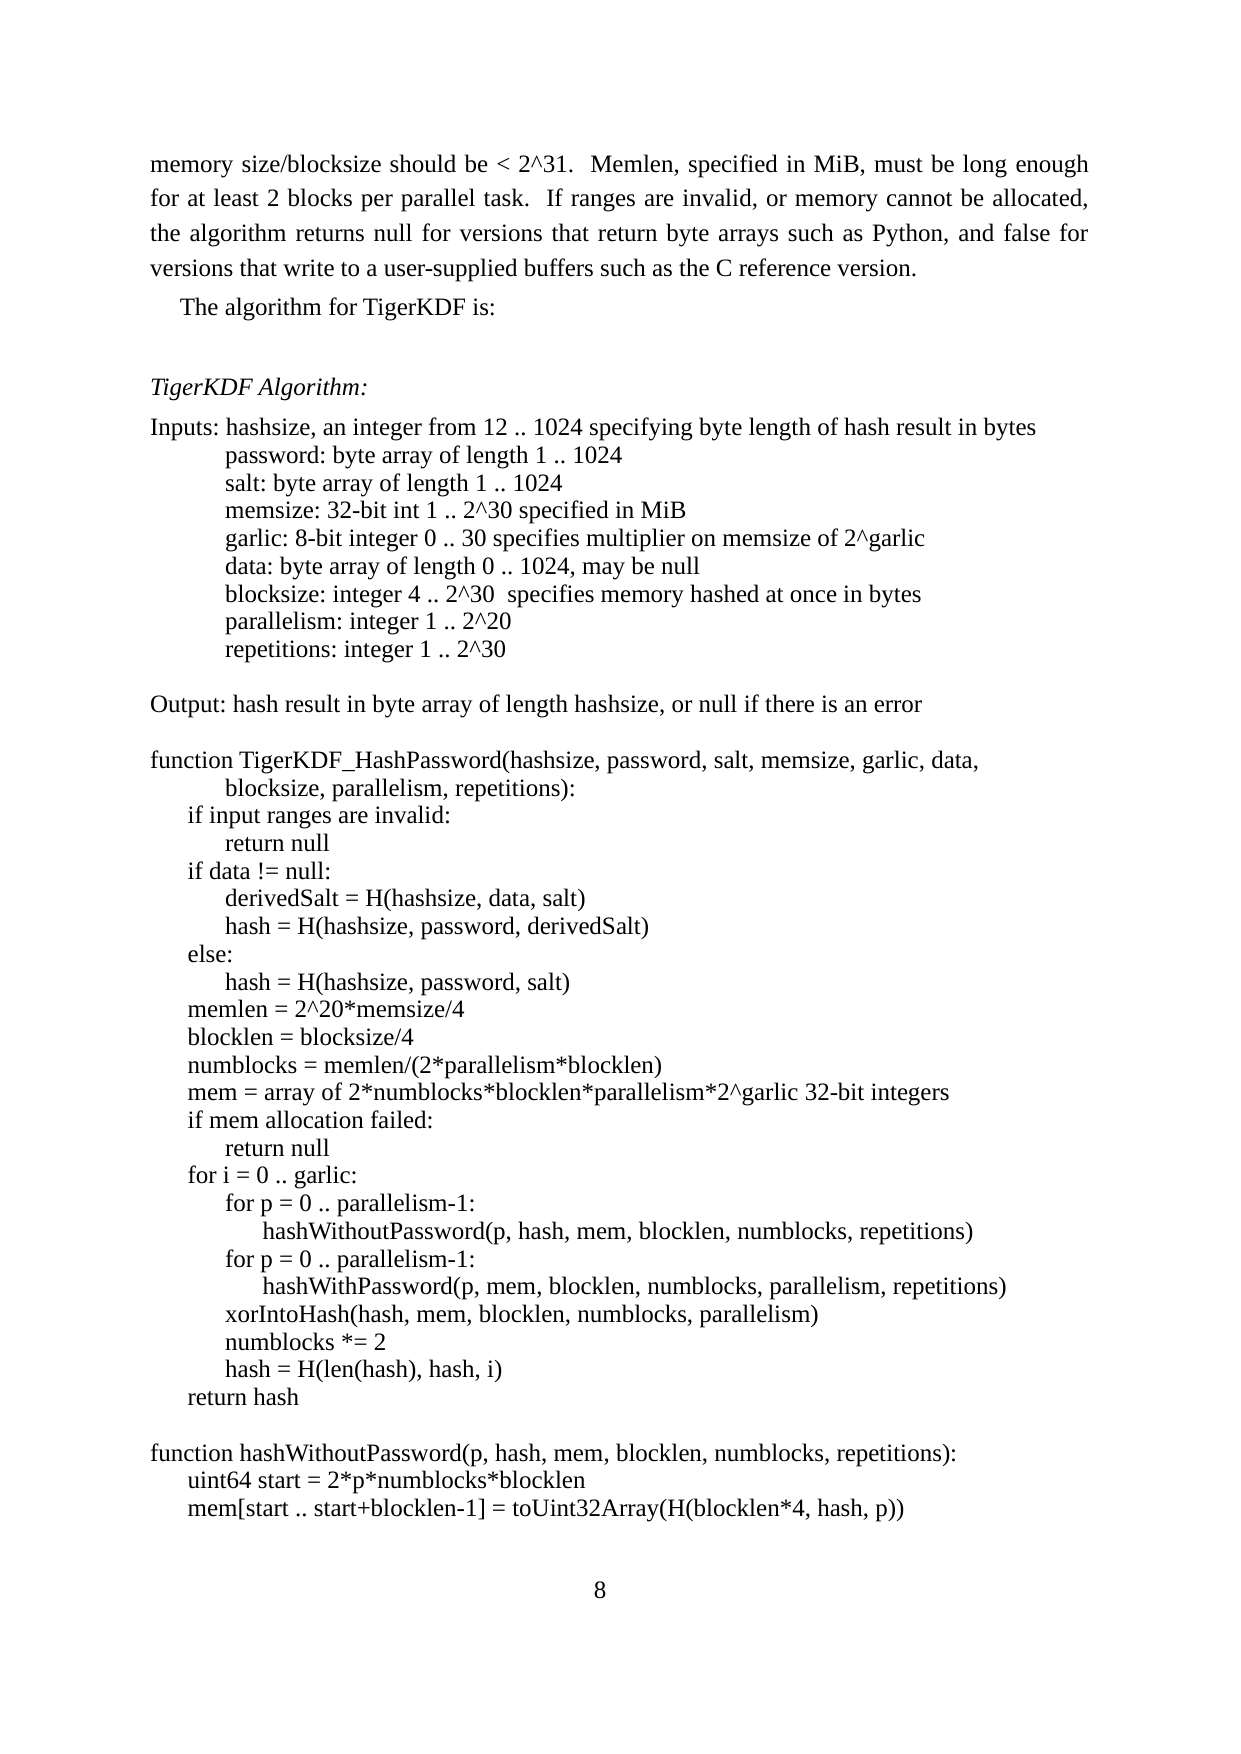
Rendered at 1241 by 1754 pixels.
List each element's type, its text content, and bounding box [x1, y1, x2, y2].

text return null [150, 1134, 1125, 1162]
text hash = H(hashsize, password, derivedSalt) [150, 912, 1125, 940]
text hash = H(len(hash), hash, i) [150, 1356, 1125, 1383]
text password: byte array of length 1 .. 1024 [150, 441, 1091, 469]
text blocklen = blocksize/4 [150, 1023, 1125, 1051]
text for p = 0 .. parallelism-1: [150, 1245, 1125, 1272]
text derivedSalt = H(hashsize, data, salt) [150, 884, 1125, 912]
text hashWithPassword(p, mem, blocklen, numblocks, parallelism, repetitions) [150, 1272, 1163, 1300]
text memlen = 2^20*memsize/4 [150, 995, 1125, 1023]
text memsize: 32-bit int 1 .. 2^30 specified in MiB [150, 497, 1091, 524]
text hashWithoutPassword(p, hash, mem, blocklen, numblocks, repetitions) [150, 1217, 1125, 1245]
text blocksize: integer 4 .. 2^30 specifies memory hashed at once in bytes [150, 580, 1091, 607]
text memory size/blocksize should be < 2^31. Memlen, specified in MiB, must be long enough for at least 2 blocks per parallel task. If ranges are invalid, or memory cannot be allocated, the algorithm returns null for versions that return byte arrays such as Python, and false for versions that write to a user-supplied buffers such as the C reference version. [150, 150, 1091, 281]
text return null [150, 829, 1125, 857]
text uint64 start = 2*p*numblocks*blocklen [150, 1466, 1125, 1494]
text mem[start .. start+blocklen-1] = toUint32Array(H(blocklen*4, hash, p)) [150, 1494, 1125, 1522]
text hash = H(hashsize, password, salt) [150, 968, 1125, 995]
text garlic: 8-bit integer 0 .. 30 specifies multiplier on memsize of 2^garlic [150, 524, 1091, 552]
text The algorithm for TigerKDF is: [150, 293, 1091, 321]
text if input ranges are invalid: [150, 801, 1125, 829]
text numblocks *= 2 [150, 1328, 1125, 1356]
text parallelism: integer 1 .. 2^20 [150, 607, 1091, 635]
text function hashWithoutPassword(p, hash, mem, blocklen, numblocks, repetitions): [150, 1439, 1125, 1466]
text numblocks = memlen/(2*parallelism*blocklen) [150, 1051, 1125, 1078]
text if data != null: [150, 857, 1125, 884]
text Output: hash result in byte array of length hashsize, or null if there is an error [150, 691, 1091, 718]
text TigerKDF Algorithm: [150, 373, 1091, 401]
text for i = 0 .. garlic: [150, 1162, 1125, 1189]
text else: [150, 940, 1125, 968]
text if mem allocation failed: [150, 1106, 1125, 1134]
text mem = array of 2*numblocks*blocklen*parallelism*2^garlic 32-bit integers [150, 1078, 1125, 1106]
text return hash [150, 1383, 1125, 1411]
text Inputs: hashsize, an integer from 12 .. 1024 specifying byte length of hash result in bytes [150, 413, 1091, 441]
text xorIntoHash(hash, mem, blocklen, numblocks, parallelism) [150, 1300, 1125, 1328]
text blocksize, parallelism, repetitions): [150, 774, 1125, 801]
text for p = 0 .. parallelism-1: [150, 1189, 1125, 1217]
text function TigerKDF_HashPassword(hashsize, password, salt, memsize, garlic, data, [150, 746, 1091, 774]
text repetitions: integer 1 .. 2^30 [150, 635, 1091, 663]
text salt: byte array of length 1 .. 1024 [150, 469, 1091, 497]
text data: byte array of length 0 .. 1024, may be null [150, 552, 1091, 580]
